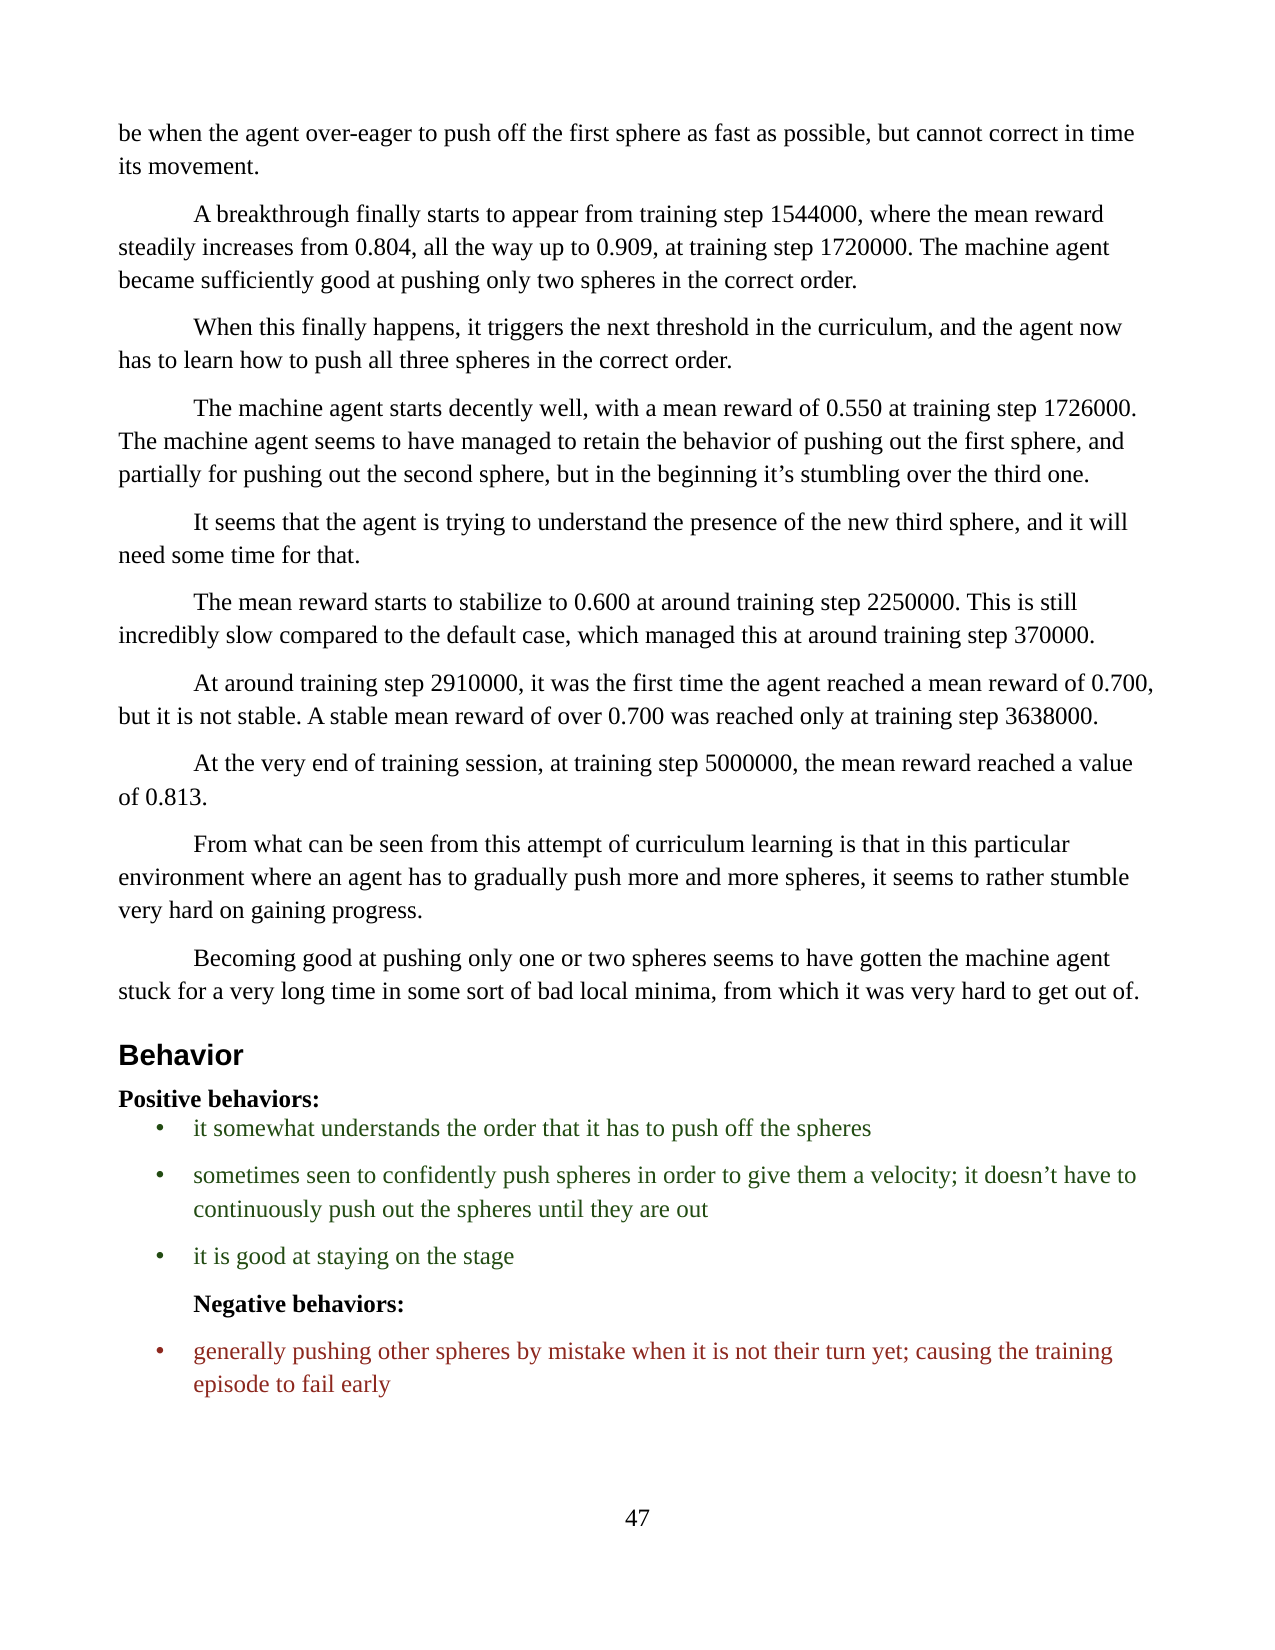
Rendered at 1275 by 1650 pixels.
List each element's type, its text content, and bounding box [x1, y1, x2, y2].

list sometimes seen to confidently push spheres in order to give them a velocity; it doesn’t have to continuously push out the spheres until they are out [156, 1161, 1157, 1222]
text It seems that the agent is trying to understand the presence of the new third sphere, and it will need some time for that. [118, 507, 1157, 568]
text From what can be seen from this attempt of curriculum learning is that in this particular environment where an agent has to gradually push more and more spheres, it seems to rather stumble very hard on gaining progress. [118, 829, 1157, 924]
text A breakthrough finally starts to appear from training step 1544000, where the mean reward steadily increases from 0.804, all the way up to 0.909, at training step 1720000. The machine agent became sufficiently good at pushing only two spheres in the correct order. [118, 199, 1157, 293]
text The machine agent starts decently well, with a mean reward of 0.550 at training step 1726000. The machine agent seems to have managed to retain the behavior of pushing out the first sphere, and partially for pushing out the second sphere, but in the beginning it’s stumbling over the third one. [118, 393, 1157, 488]
subtitle Behavior [118, 1038, 1157, 1072]
list Negative behaviors: [156, 1289, 1157, 1318]
list it somewhat understands the order that it has to push off the spheres [156, 1113, 1157, 1142]
text Positive behaviors: [118, 1084, 1157, 1113]
text When this finally happens, it triggers the next threshold in the curriculum, and the agent now has to learn how to push all three spheres in the correct order. [118, 312, 1157, 374]
text At the very end of training session, at training step 5000000, the mean reward reached a value of 0.813. [118, 748, 1157, 810]
list it is good at staying on the stage [156, 1241, 1157, 1270]
text Becoming good at pushing only one or two spheres seems to have gotten the machine agent stuck for a very long time in some sort of bad local minima, from which it was very hard to get out of. [118, 943, 1157, 1004]
text be when the agent over-eager to push off the first sphere as fast as possible, but cannot correct in time its movement. [118, 118, 1157, 180]
text At around training step 2910000, it was the first time the agent reached a mean reward of 0.700, but it is not stable. A stable mean reward of over 0.700 was reached only at training step 3638000. [118, 668, 1157, 730]
list generally pushing other spheres by mistake when it is not their turn yet; causing the training episode to fail early [156, 1336, 1157, 1398]
text The mean reward starts to stabilize to 0.600 at around training step 2250000. This is still incredibly slow compared to the default case, which managed this at around training step 370000. [118, 587, 1157, 649]
